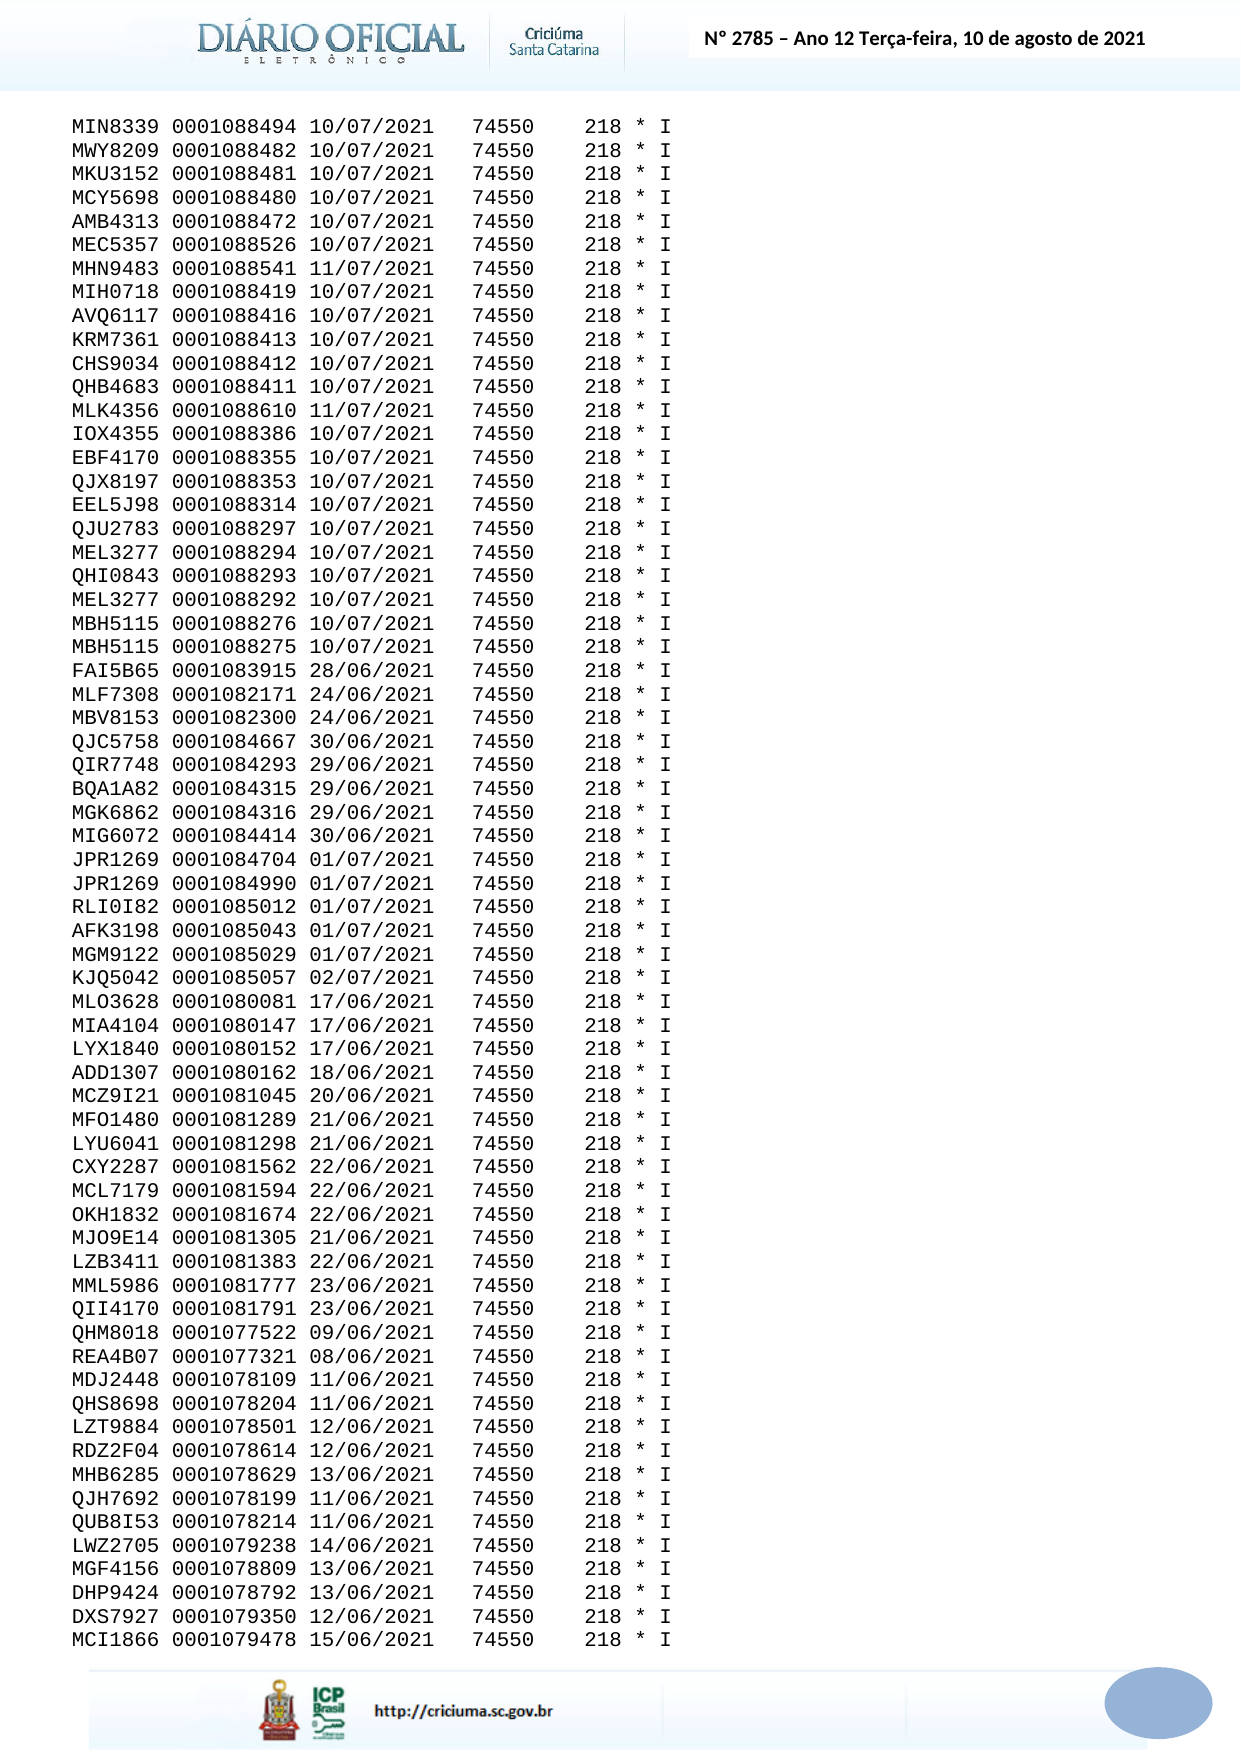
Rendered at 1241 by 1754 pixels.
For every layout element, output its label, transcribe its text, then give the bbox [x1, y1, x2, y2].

text MCY5698 0001088480 10/07/2021 74550 218 * I [59, 187, 1181, 211]
text MIH0718 0001088419 10/07/2021 74550 218 * I [59, 282, 1181, 305]
text AMB4313 0001088472 10/07/2021 74550 218 * I [59, 211, 1181, 234]
text CHS9034 0001088412 10/07/2021 74550 218 * I [59, 352, 1181, 376]
text QHB4683 0001088411 10/07/2021 74550 218 * I [59, 376, 1181, 400]
text IOX4355 0001088386 10/07/2021 74550 218 * I [59, 423, 1181, 447]
text QHI0843 0001088293 10/07/2021 74550 218 * I [59, 565, 1181, 589]
text MCL7179 0001081594 22/06/2021 74550 218 * I [59, 1180, 1181, 1204]
text LWZ2705 0001079238 14/06/2021 74550 218 * I [59, 1535, 1181, 1558]
text KJQ5042 0001085057 02/07/2021 74550 218 * I [59, 967, 1181, 991]
text MEL3277 0001088294 10/07/2021 74550 218 * I [59, 542, 1181, 565]
text QJX8197 0001088353 10/07/2021 74550 218 * I [59, 471, 1181, 494]
text MDJ2448 0001078109 11/06/2021 74550 218 * I [59, 1369, 1181, 1393]
text QJC5758 0001084667 30/06/2021 74550 218 * I [59, 731, 1181, 754]
text QJU2783 0001088297 10/07/2021 74550 218 * I [59, 518, 1181, 542]
text MHN9483 0001088541 11/07/2021 74550 218 * I [59, 258, 1181, 282]
text MIA4104 0001080147 17/06/2021 74550 218 * I [59, 1014, 1181, 1038]
text MIN8339 0001088494 10/07/2021 74550 218 * I [59, 116, 1181, 140]
text MBH5115 0001088275 10/07/2021 74550 218 * I [59, 636, 1181, 660]
text DXS7927 0001079350 12/06/2021 74550 218 * I [59, 1606, 1181, 1629]
text DHP9424 0001078792 13/06/2021 74550 218 * I [59, 1582, 1181, 1606]
text QHS8698 0001078204 11/06/2021 74550 218 * I [59, 1393, 1181, 1417]
text QII4170 0001081791 23/06/2021 74550 218 * I [59, 1298, 1181, 1322]
text MGF4156 0001078809 13/06/2021 74550 218 * I [59, 1558, 1181, 1582]
text MML5986 0001081777 23/06/2021 74550 218 * I [59, 1275, 1181, 1298]
text RLI0I82 0001085012 01/07/2021 74550 218 * I [59, 896, 1181, 920]
text MWY8209 0001088482 10/07/2021 74550 218 * I [59, 140, 1181, 163]
text BQA1A82 0001084315 29/06/2021 74550 218 * I [59, 778, 1181, 802]
text MBV8153 0001082300 24/06/2021 74550 218 * I [59, 707, 1181, 731]
text LZB3411 0001081383 22/06/2021 74550 218 * I [59, 1251, 1181, 1275]
text ADD1307 0001080162 18/06/2021 74550 218 * I [59, 1062, 1181, 1086]
text MIG6072 0001084414 30/06/2021 74550 218 * I [59, 825, 1181, 849]
text EBF4170 0001088355 10/07/2021 74550 218 * I [59, 447, 1181, 471]
text MBH5115 0001088276 10/07/2021 74550 218 * I [59, 613, 1181, 636]
text CXY2287 0001081562 22/06/2021 74550 218 * I [59, 1156, 1181, 1180]
text MEC5357 0001088526 10/07/2021 74550 218 * I [59, 234, 1181, 258]
text LYU6041 0001081298 21/06/2021 74550 218 * I [59, 1133, 1181, 1156]
text QHM8018 0001077522 09/06/2021 74550 218 * I [59, 1322, 1181, 1346]
text JPR1269 0001084990 01/07/2021 74550 218 * I [59, 873, 1181, 896]
text AFK3198 0001085043 01/07/2021 74550 218 * I [59, 920, 1181, 944]
text FAI5B65 0001083915 28/06/2021 74550 218 * I [59, 660, 1181, 683]
text JPR1269 0001084704 01/07/2021 74550 218 * I [59, 849, 1181, 873]
text MCZ9I21 0001081045 20/06/2021 74550 218 * I [59, 1086, 1181, 1109]
text REA4B07 0001077321 08/06/2021 74550 218 * I [59, 1346, 1181, 1369]
text MLF7308 0001082171 24/06/2021 74550 218 * I [59, 683, 1181, 707]
text MLO3628 0001080081 17/06/2021 74550 218 * I [59, 991, 1181, 1014]
text MEL3277 0001088292 10/07/2021 74550 218 * I [59, 589, 1181, 613]
text MJO9E14 0001081305 21/06/2021 74550 218 * I [59, 1227, 1181, 1251]
text MCI1866 0001079478 15/06/2021 74550 218 * I [59, 1629, 1181, 1653]
text QJH7692 0001078199 11/06/2021 74550 218 * I [59, 1487, 1181, 1511]
text MGK6862 0001084316 29/06/2021 74550 218 * I [59, 802, 1181, 825]
text QIR7748 0001084293 29/06/2021 74550 218 * I [59, 754, 1181, 778]
text MGM9122 0001085029 01/07/2021 74550 218 * I [59, 944, 1181, 967]
text EEL5J98 0001088314 10/07/2021 74550 218 * I [59, 494, 1181, 518]
text RDZ2F04 0001078614 12/06/2021 74550 218 * I [59, 1440, 1181, 1464]
text MKU3152 0001088481 10/07/2021 74550 218 * I [59, 163, 1181, 187]
text MLK4356 0001088610 11/07/2021 74550 218 * I [59, 400, 1181, 423]
text KRM7361 0001088413 10/07/2021 74550 218 * I [59, 329, 1181, 352]
text MHB6285 0001078629 13/06/2021 74550 218 * I [59, 1464, 1181, 1487]
text OKH1832 0001081674 22/06/2021 74550 218 * I [59, 1204, 1181, 1227]
text MFO1480 0001081289 21/06/2021 74550 218 * I [59, 1109, 1181, 1133]
text LYX1840 0001080152 17/06/2021 74550 218 * I [59, 1038, 1181, 1062]
text QUB8I53 0001078214 11/06/2021 74550 218 * I [59, 1511, 1181, 1535]
text AVQ6117 0001088416 10/07/2021 74550 218 * I [59, 305, 1181, 329]
text LZT9884 0001078501 12/06/2021 74550 218 * I [59, 1417, 1181, 1440]
